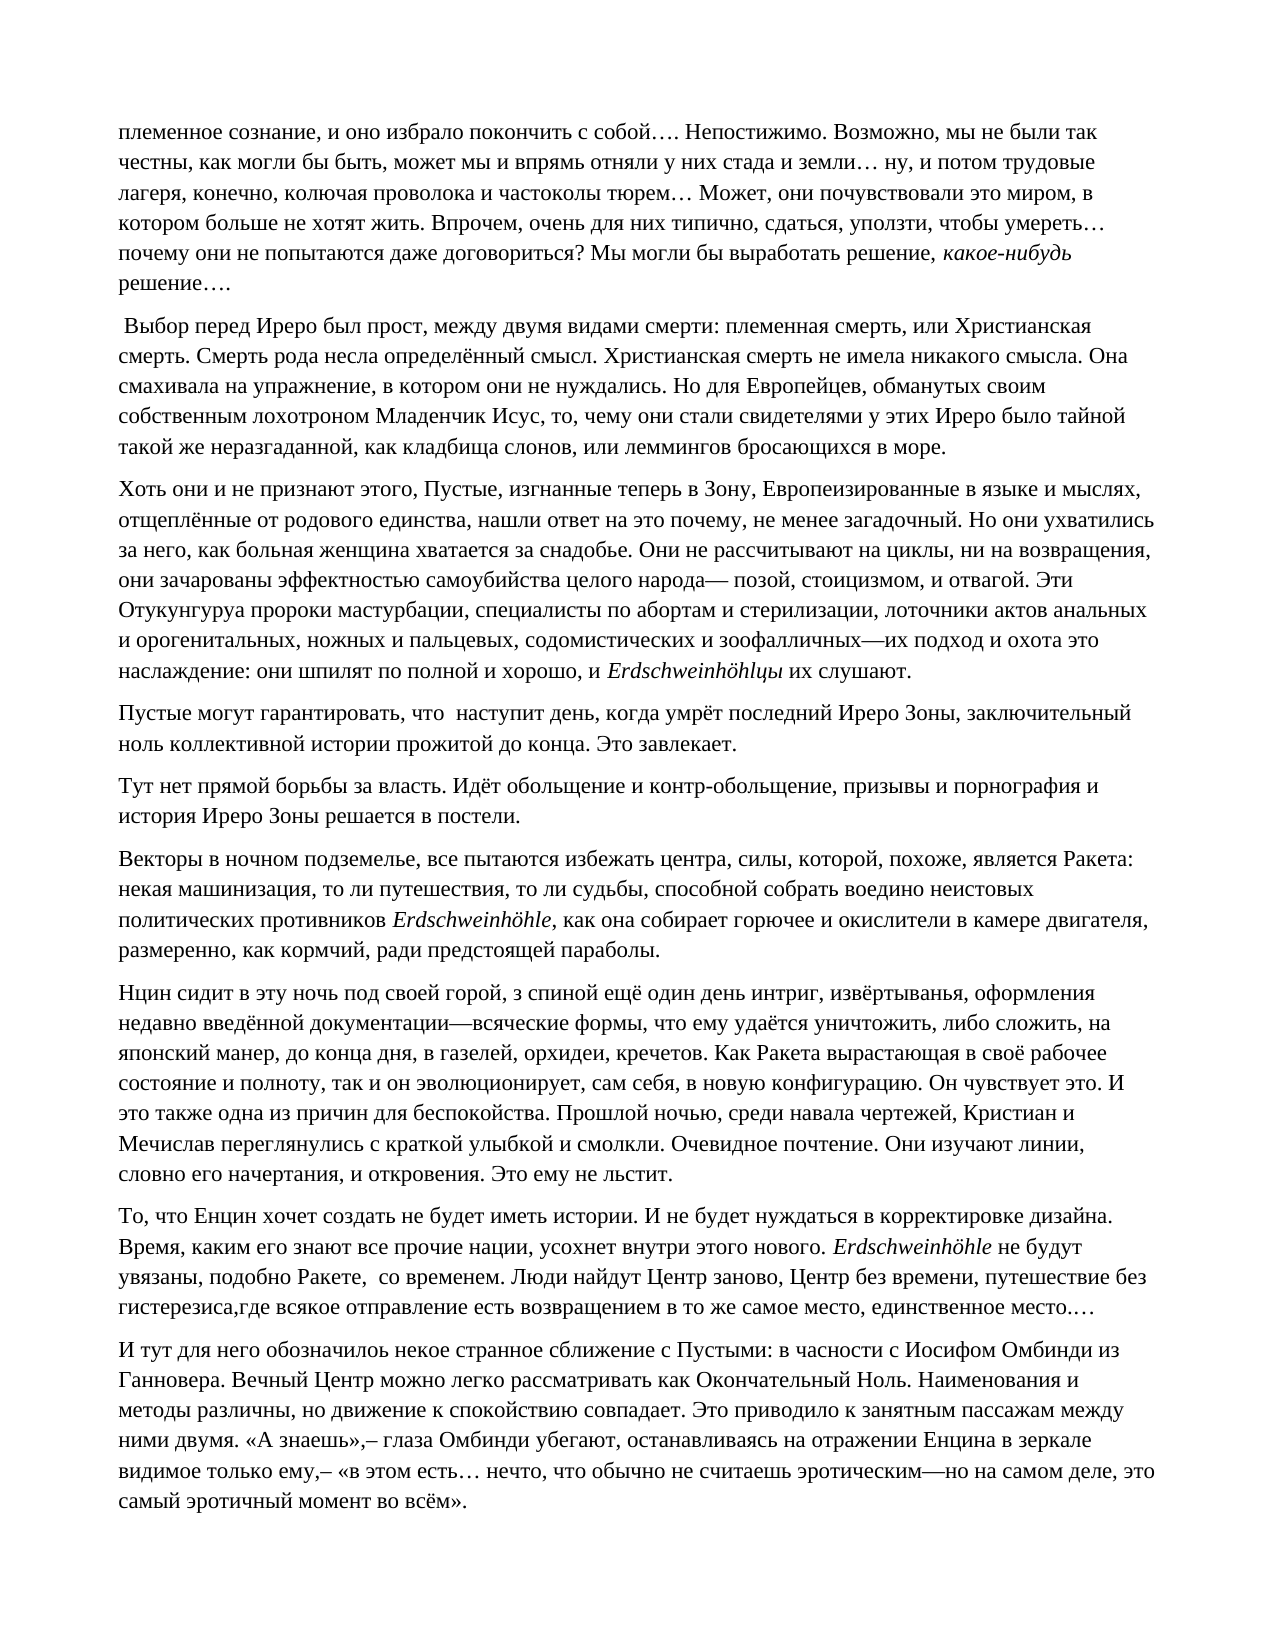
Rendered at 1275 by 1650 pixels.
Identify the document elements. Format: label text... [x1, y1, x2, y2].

text Тут нет прямой борьбы за власть. Идёт обольщение и контр-обольщение, призывы и порнография и история Иреро Зоны решается в постели. [118, 772, 1157, 829]
text Пустые могут гарантировать, что наступит день, когда умрёт последний Иреро Зоны, заключительный ноль коллективной истории прожитой до конца. Это завлекает. [118, 699, 1157, 756]
text Хоть они и не признают этого, Пустые, изгнанные теперь в Зону, Европеизированные в языке и мыслях, отщеплённые от родового единства, нашли ответ на это почему, не менее загадочный. Но они ухватились за него, как больная женщина хватается за снадобье. Они не рассчитывают на циклы, ни на возвращения, они зачарованы эффектностью самоубийства целого народа— позой, стоицизмом, и отвагой. Эти Отукунгуруа пророки мастурбации, специалисты по абортам и стерилизации, лоточники актов анальных и орогенитальных, ножных и пальцевых, содомистических и зоофалличных—их подход и охота это наслаждение: они шпилят по полной и хорошо, и Erdschweinhöhlцы их слушают. [118, 475, 1157, 683]
text Нцин сидит в эту ночь под своей горой, з спиной ещё один день интриг, извёртыванья, оформления недавно введённой документации—всяческие формы, что ему удаётся уничтожить, либо сложить, на японский манер, до конца дня, в газелей, орхидеи, кречетов. Как Ракета вырастающая в своё рабочее состояние и полноту, так и он эволюционирует, сам себя, в новую конфигурацию. Он чувствует это. И это также одна из причин для беспокойства. Прошлой ночью, среди навала чертежей, Кристиан и Мечислав переглянулись с краткой улыбкой и смолкли. Очевидное почтение. Они изучают линии, словно его начертания, и откровения. Это ему не льстит. [118, 978, 1157, 1186]
text И тут для него обозначилоь некое странное сближение с Пустыми: в часности с Иосифом Омбинди из Ганновера. Вечный Центр можно легко рассматривать как Окончательный Ноль. Наименования и методы различны, но движение к спокойствию совпадает. Это приводило к занятным пассажам между ними двумя. «А знаешь»,– глаза Омбинди убегают, останавливаясь на отражении Енцина в зеркале видимое только ему,– «в этом есть… нечто, что обычно не считаешь эротическим—но на самом деле, это самый эротичный момент во всём». [118, 1336, 1157, 1513]
text Векторы в ночном подземелье, все пытаются избежать центра, силы, которой, похоже, является Ракета: некая машинизация, то ли путешествия, то ли судьбы, способной собрать воедино неистовых политических противников Erdschweinhöhle, как она собирает горючее и окислители в камере двигателя, размеренно, как кормчий, ради предстоящей параболы. [118, 845, 1157, 962]
text племенное сознание, и оно избрало покончить с собой…. Непостижимо. Возможно, мы не были так честны, как могли бы быть, может мы и впрямь отняли у них стада и земли… ну, и потом трудовые лагеря, конечно, колючая проволока и частоколы тюрем… Может, они почувствовали это миром, в котором больше не хотят жить. Впрочем, очень для них типично, сдаться, уползти, чтобы умереть… почему они не попытаются даже договориться? Мы могли бы выработать решение, какое-нибудь решение…. [118, 118, 1157, 296]
text То, что Енцин хочет создать не будет иметь истории. И не будет нуждаться в корректировке дизайна. Время, каким его знают все прочие нации, усохнет внутри этого нового. Erdschweinhöhle не будут увязаны, подобно Ракете, со временем. Люди найдут Центр заново, Центр без времени, путешествие без гистерезиса,где всякое отправление есть возвращением в то же самое место, единственное место.… [118, 1202, 1157, 1319]
text Выбор перед Иреро был прост, между двумя видами смерти: племенная смерть, или Христианская смерть. Смерть рода несла определённый смысл. Христианская смерть не имела никакого смысла. Она смахивала на упражнение, в котором они не нуждались. Но для Европейцев, обманутых своим собственным лохотроном Младенчик Исус, то, чему они стали свидетелями у этих Иреро было тайной такой же неразгаданной, как кладбища слонов, или леммингов бросающихся в море. [118, 312, 1157, 459]
